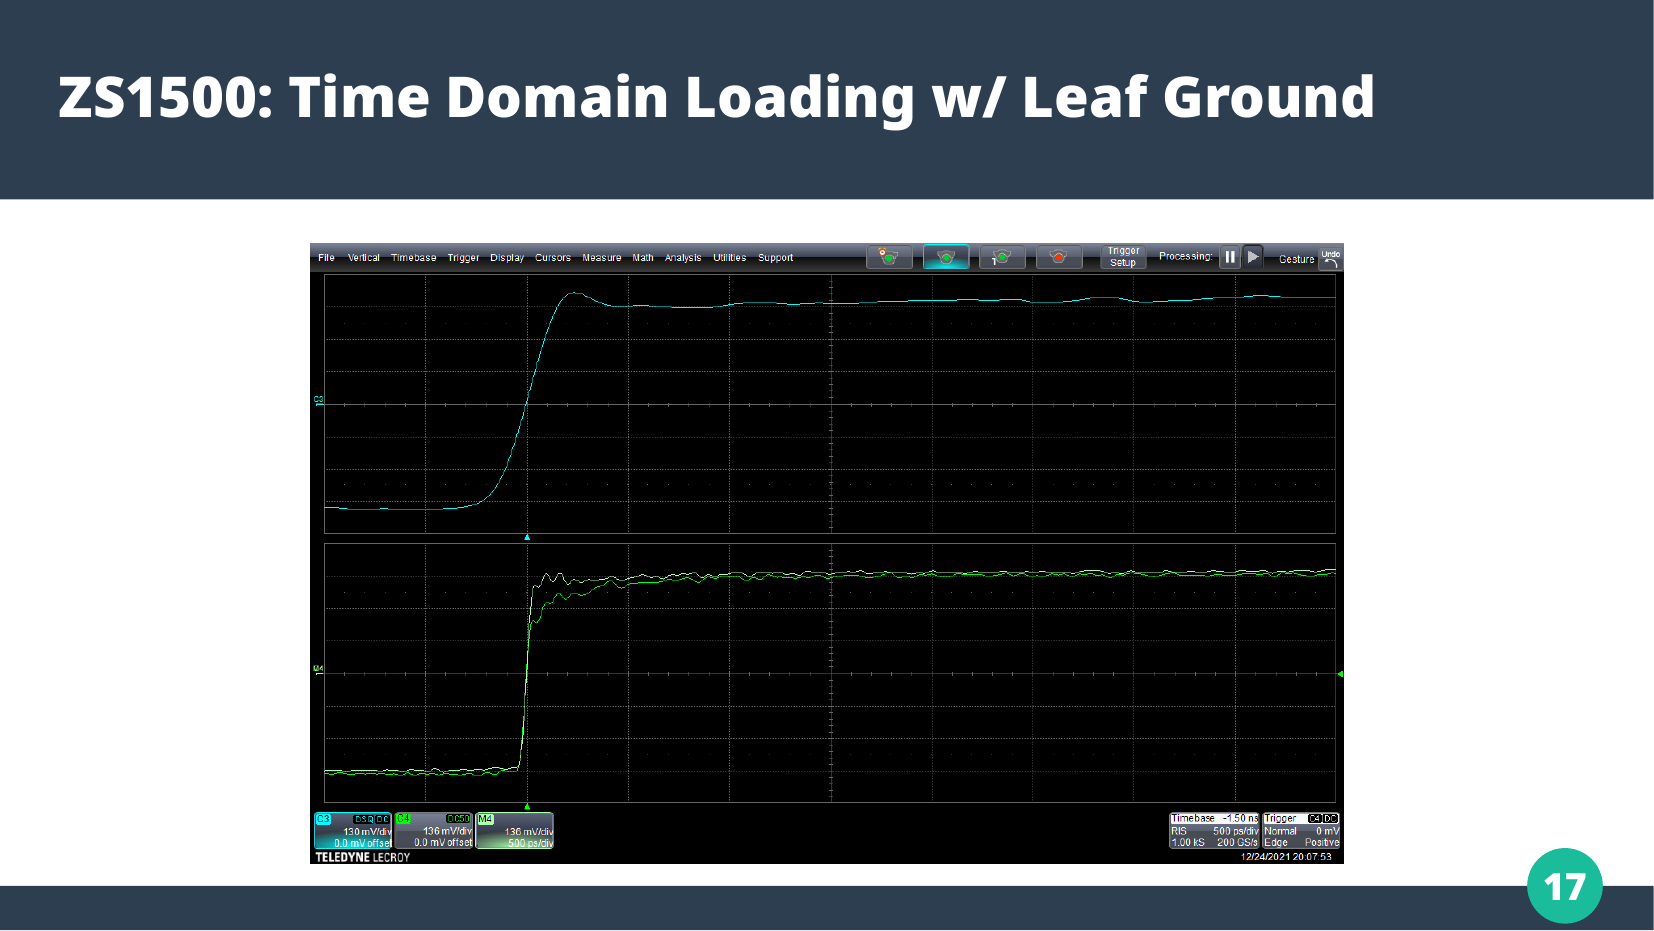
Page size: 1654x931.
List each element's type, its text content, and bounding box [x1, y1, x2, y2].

picture [310, 243, 1344, 864]
title ZS1500: Time Domain Loading w/ Leaf Ground [59, 37, 1595, 155]
